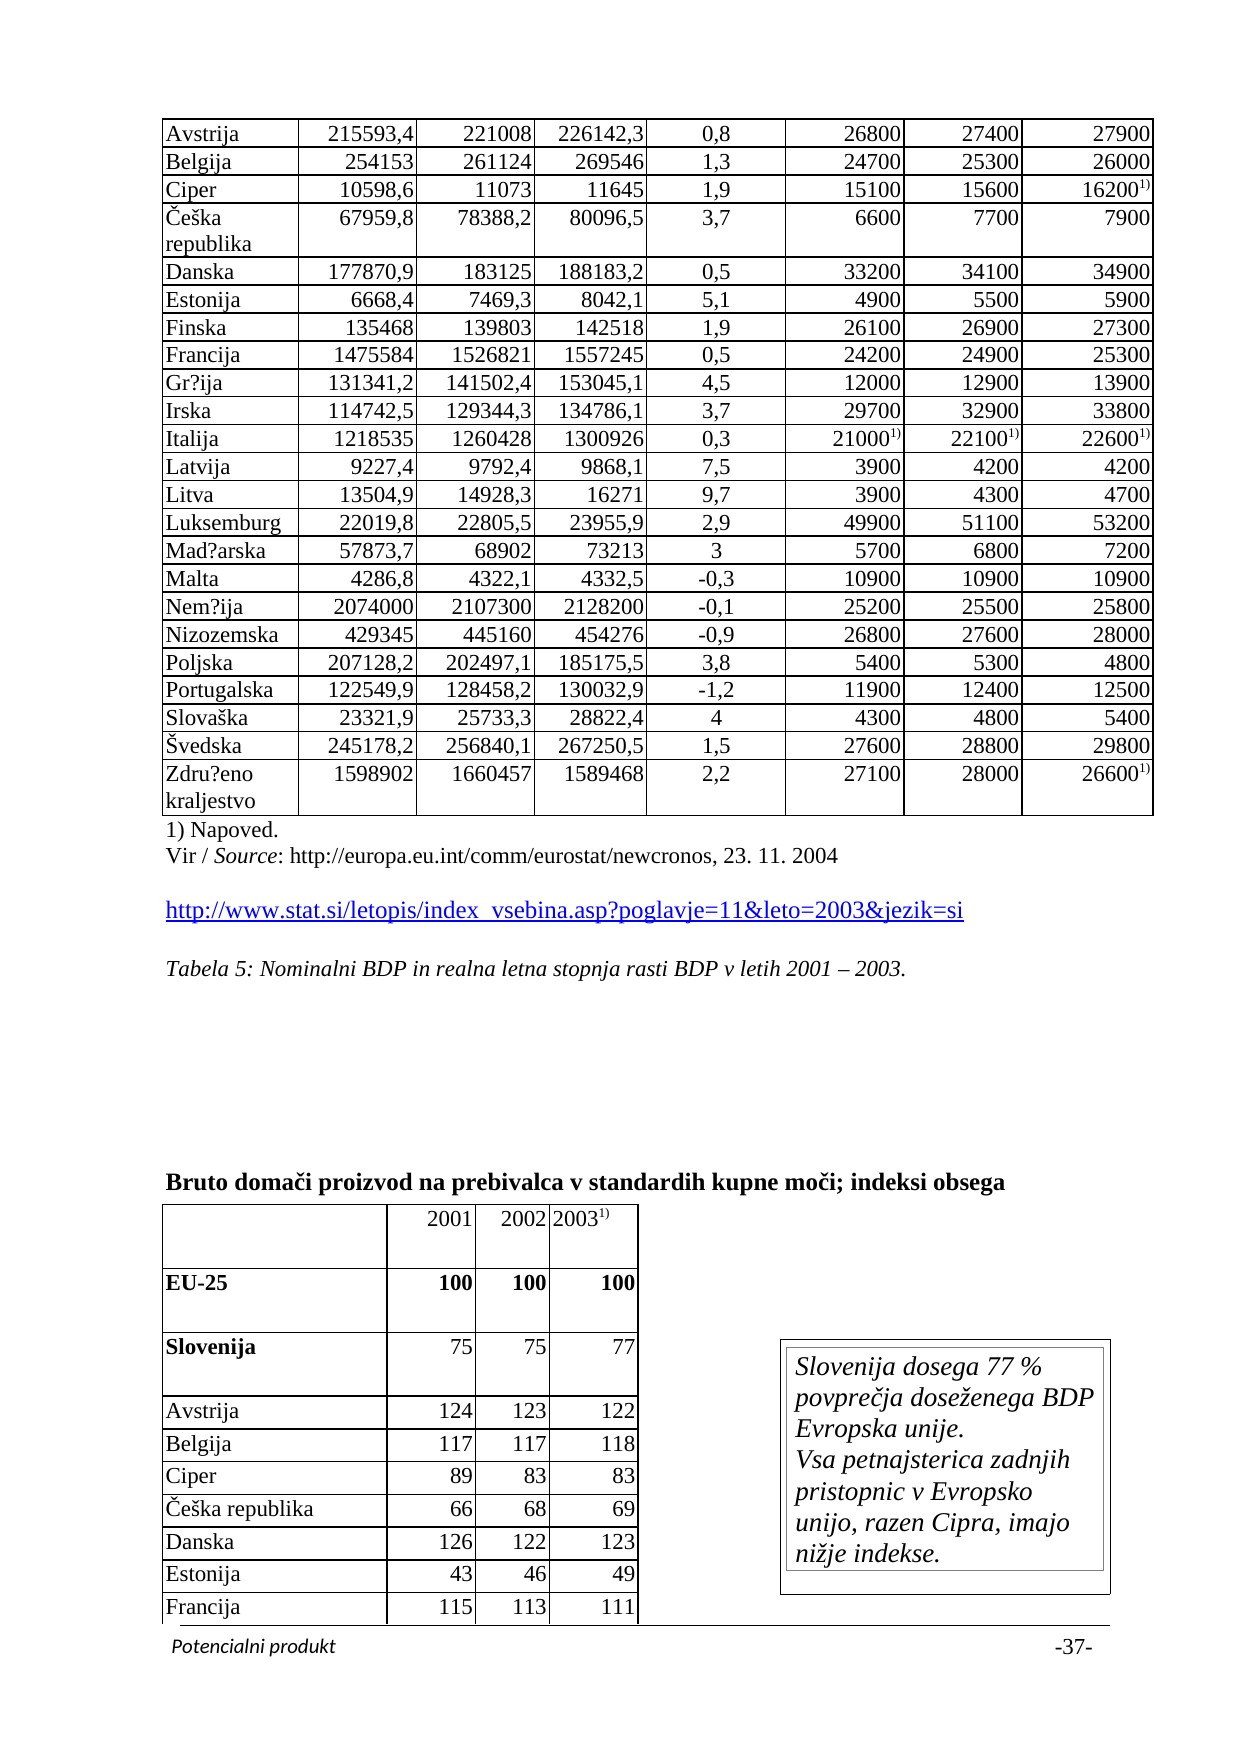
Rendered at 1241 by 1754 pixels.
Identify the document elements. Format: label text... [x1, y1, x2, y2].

table_cell Estonija [163, 286, 298, 312]
table_cell Ciper [163, 176, 298, 202]
table_cell [904, 816, 1022, 842]
table_cell 34100 [905, 258, 1021, 284]
table_cell Nizozemska [163, 621, 298, 647]
table_cell [535, 869, 647, 895]
table_cell 11073 [417, 176, 534, 202]
table_cell 4800 [1023, 649, 1152, 675]
table_cell [476, 1300, 549, 1331]
table_cell 1589468 [535, 760, 646, 814]
table_cell [1022, 816, 1153, 842]
table_cell [862, 1592, 1177, 1624]
table_cell 25200 [786, 593, 903, 619]
table_cell [652, 1300, 862, 1331]
table_cell 0,3 [647, 425, 785, 452]
table_cell 185175,5 [535, 649, 646, 675]
table_cell 445160 [417, 621, 534, 647]
table_cell 2002 [476, 1205, 549, 1236]
table_cell 100 [388, 1269, 475, 1300]
table_cell Gr?ija [163, 370, 298, 396]
table_cell 7700 [905, 204, 1021, 256]
table_cell -0,1 [647, 593, 785, 619]
table_cell 4286,8 [299, 565, 416, 591]
table_cell 25800 [1023, 593, 1152, 619]
table_cell 78388,2 [417, 204, 534, 256]
table_cell Finska [163, 314, 298, 340]
table_cell 68 [476, 1495, 549, 1526]
table_cell 11645 [535, 176, 646, 202]
table_cell 32900 [905, 397, 1021, 424]
table_cell 215593,4 [299, 120, 416, 146]
table_cell [862, 1268, 1177, 1300]
table_cell 3,7 [647, 204, 785, 256]
table_cell 27600 [786, 732, 903, 759]
table_cell 153045,1 [535, 370, 646, 396]
table_cell 123 [550, 1528, 637, 1559]
table_cell 0,8 [647, 120, 785, 146]
table_cell [1111, 1461, 1177, 1493]
table_cell 126 [388, 1528, 475, 1559]
table_cell [1111, 1395, 1177, 1428]
table_cell [639, 1268, 652, 1300]
table_cell [639, 1395, 652, 1428]
table_cell 269546 [535, 148, 646, 174]
table_cell [1111, 1559, 1177, 1592]
table_cell 122 [476, 1528, 549, 1559]
table_cell 26800 [786, 621, 903, 647]
table_cell Danska [163, 258, 298, 284]
table_cell [535, 816, 647, 842]
table_cell [1111, 1526, 1177, 1559]
table_cell 3900 [786, 481, 903, 507]
table_cell 122 [550, 1397, 637, 1428]
table_cell 454276 [535, 621, 646, 647]
table_cell 83 [550, 1462, 637, 1493]
table_cell 113 [476, 1593, 549, 1624]
table_cell [652, 1364, 780, 1395]
table_cell 1,5 [647, 732, 785, 759]
table_cell [388, 1236, 475, 1268]
table_cell 1300926 [535, 425, 646, 452]
table_cell [639, 1300, 652, 1331]
table_cell 15100 [786, 176, 903, 202]
table_cell [652, 1592, 862, 1624]
table_cell 177870,9 [299, 258, 416, 284]
table_cell 27100 [786, 760, 903, 814]
table_cell [1111, 1364, 1177, 1395]
table_cell 4332,5 [535, 565, 646, 591]
table_cell 24900 [905, 342, 1021, 368]
table_cell 27400 [905, 120, 1021, 146]
table_cell [647, 869, 786, 895]
table_cell 5900 [1023, 286, 1152, 312]
table_cell 9868,1 [535, 453, 646, 479]
table_cell [639, 1428, 652, 1461]
table_cell [904, 869, 1022, 895]
table_cell 33200 [786, 258, 903, 284]
table_cell Vir / Source: http://europa.eu.int/comm/eurostat/newcronos, 23. 11. 2004 [162, 843, 1153, 869]
table_cell Francija [163, 342, 298, 368]
table_cell Češka republika [163, 1495, 386, 1526]
table_cell 122549,9 [299, 677, 416, 703]
table_cell 89 [388, 1462, 475, 1493]
table_cell 6800 [905, 537, 1021, 563]
table_cell [862, 1300, 1177, 1331]
table_cell 118 [550, 1430, 637, 1461]
table_cell [652, 1236, 862, 1268]
table_cell 117 [476, 1430, 549, 1461]
table_cell [652, 1428, 780, 1461]
table_cell 33800 [1023, 397, 1152, 424]
table_cell 12900 [905, 370, 1021, 396]
table_cell 26000 [1023, 148, 1152, 174]
table_cell 2,2 [647, 760, 785, 814]
table_cell 16271 [535, 481, 646, 507]
table_cell [163, 1300, 386, 1331]
table_cell 2107300 [417, 593, 534, 619]
table_cell 73213 [535, 537, 646, 563]
table_cell Nem?ija [163, 593, 298, 619]
table_cell [476, 1364, 549, 1395]
table_cell [163, 1205, 386, 1236]
table_cell 4800 [905, 705, 1021, 731]
table_cell [652, 1395, 780, 1428]
table_cell [652, 1559, 780, 1592]
table_cell Irska [163, 397, 298, 424]
table_cell 2074000 [299, 593, 416, 619]
table_cell 27600 [905, 621, 1021, 647]
table_cell 245178,2 [299, 732, 416, 759]
table_cell [652, 1331, 862, 1364]
table_cell 1,3 [647, 148, 785, 174]
table_cell 27300 [1023, 314, 1152, 340]
table_cell [652, 1268, 862, 1300]
table_cell Avstrija [163, 1397, 386, 1428]
table_cell 49900 [786, 509, 903, 535]
table_cell 9227,4 [299, 453, 416, 479]
table_cell [652, 1461, 780, 1493]
table_cell [647, 816, 786, 842]
table_cell 4300 [905, 481, 1021, 507]
table_cell [639, 1204, 652, 1236]
table_cell 226142,3 [535, 120, 646, 146]
table_cell [1111, 1428, 1177, 1461]
table_cell 10900 [905, 565, 1021, 591]
table_cell 43 [388, 1561, 475, 1592]
table_cell -1,2 [647, 677, 785, 703]
table_cell 6668,4 [299, 286, 416, 312]
table_cell 267250,5 [535, 732, 646, 759]
table_cell 6600 [786, 204, 903, 256]
table_cell [550, 1300, 637, 1331]
table_cell 24200 [786, 342, 903, 368]
table_cell 28000 [1023, 621, 1152, 647]
table_cell 69 [550, 1495, 637, 1526]
table_cell [639, 1526, 652, 1559]
table_cell 25500 [905, 593, 1021, 619]
table_cell [1022, 869, 1153, 895]
table_cell Češka republika [163, 204, 298, 256]
table_cell Slovenija [163, 1333, 386, 1364]
table_cell 221008 [417, 120, 534, 146]
table_cell 139803 [417, 314, 534, 340]
table_cell 3,8 [647, 649, 785, 675]
table_cell 100 [550, 1269, 637, 1300]
table_cell 10900 [786, 565, 903, 591]
table_cell 0,5 [647, 342, 785, 368]
table_cell 1,9 [647, 314, 785, 340]
table_cell 66 [388, 1495, 475, 1526]
table_cell 25300 [1023, 342, 1152, 368]
table_cell 5400 [786, 649, 903, 675]
table_cell Francija [163, 1593, 386, 1624]
table_cell 207128,2 [299, 649, 416, 675]
table_cell 22019,8 [299, 509, 416, 535]
table_cell 75 [388, 1333, 475, 1364]
table_cell [786, 816, 904, 842]
table_cell 1260428 [417, 425, 534, 452]
table_cell -0,9 [647, 621, 785, 647]
table_cell 25300 [905, 148, 1021, 174]
table_cell 142518 [535, 314, 646, 340]
table_cell [639, 1236, 652, 1268]
table_cell [550, 1236, 637, 1268]
table_cell [639, 1494, 652, 1526]
table_cell 9,7 [647, 481, 785, 507]
table_cell 4200 [905, 453, 1021, 479]
table_cell [652, 1526, 780, 1559]
table_cell 162001) [1023, 176, 1152, 202]
table_cell Slovaška [163, 705, 298, 731]
table_cell 7200 [1023, 537, 1152, 563]
table_cell 53200 [1023, 509, 1152, 535]
table_cell 49 [550, 1561, 637, 1592]
table_cell 80096,5 [535, 204, 646, 256]
table_cell 5500 [905, 286, 1021, 312]
table_cell Malta [163, 565, 298, 591]
table_cell 1557245 [535, 342, 646, 368]
table_cell 12400 [905, 677, 1021, 703]
table_cell Mad?arska [163, 537, 298, 563]
table_cell 22805,5 [417, 509, 534, 535]
table_cell [163, 1364, 386, 1395]
table_cell Belgija [163, 1430, 386, 1461]
table_cell [388, 1364, 475, 1395]
table_cell 28822,4 [535, 705, 646, 731]
table_cell 100 [476, 1269, 549, 1300]
table_cell 26100 [786, 314, 903, 340]
table_cell 29700 [786, 397, 903, 424]
table_cell Švedska [163, 732, 298, 759]
table_cell 1598902 [299, 760, 416, 814]
table_cell 4300 [786, 705, 903, 731]
table_cell 13504,9 [299, 481, 416, 507]
table_cell 111 [550, 1593, 637, 1624]
table_cell 4322,1 [417, 565, 534, 591]
table_cell 135468 [299, 314, 416, 340]
table_cell Poljska [163, 649, 298, 675]
table_cell Latvija [163, 453, 298, 479]
table_cell [652, 1204, 862, 1236]
table_cell 117 [388, 1430, 475, 1461]
table_cell 7469,3 [417, 286, 534, 312]
table_cell 26800 [786, 120, 903, 146]
table_cell [388, 1300, 475, 1331]
table_cell Ciper [163, 1462, 386, 1493]
table_cell [476, 1236, 549, 1268]
table_cell 5700 [786, 537, 903, 563]
table_cell [639, 1559, 652, 1592]
table_cell 57873,7 [299, 537, 416, 563]
table_cell 23955,9 [535, 509, 646, 535]
table_cell EU-25 [163, 1269, 386, 1300]
table_cell Italija [163, 425, 298, 452]
table_cell 261124 [417, 148, 534, 174]
table_cell 14928,3 [417, 481, 534, 507]
table_header Bruto domači proizvod na prebivalca v standardih kupne moči; indeksi obsega [162, 1167, 1177, 1204]
table_cell Zdru?eno kraljestvo [163, 760, 298, 814]
table_cell 128458,2 [417, 677, 534, 703]
table_cell [862, 1204, 1177, 1236]
table_cell 29800 [1023, 732, 1152, 759]
table_cell 77 [550, 1333, 637, 1364]
table_cell [862, 1236, 1177, 1268]
table_cell 28800 [905, 732, 1021, 759]
table_cell 12000 [786, 370, 903, 396]
table_cell 202497,1 [417, 649, 534, 675]
table_cell 429345 [299, 621, 416, 647]
table_cell [786, 869, 904, 895]
table_cell 75 [476, 1333, 549, 1364]
table_cell 254153 [299, 148, 416, 174]
table_cell Luksemburg [163, 509, 298, 535]
table_cell 130032,9 [535, 677, 646, 703]
table_cell 27900 [1023, 120, 1152, 146]
table_cell -0,3 [647, 565, 785, 591]
table_cell [298, 869, 416, 895]
table_cell 7900 [1023, 204, 1152, 256]
table_cell 0,5 [647, 258, 785, 284]
table_cell [652, 1494, 780, 1526]
table_cell [862, 1331, 1177, 1364]
table_cell 7,5 [647, 453, 785, 479]
table_cell 4700 [1023, 481, 1152, 507]
table_cell 10598,6 [299, 176, 416, 202]
table_cell Estonija [163, 1561, 386, 1592]
table_cell 13900 [1023, 370, 1152, 396]
table_cell 1218535 [299, 425, 416, 452]
table_cell 34900 [1023, 258, 1152, 284]
table_cell 3,7 [647, 397, 785, 424]
table_cell 5,1 [647, 286, 785, 312]
table_cell 68902 [417, 537, 534, 563]
table_cell [639, 1331, 652, 1364]
table_cell 26900 [905, 314, 1021, 340]
table_cell 256840,1 [417, 732, 534, 759]
table_cell 115 [388, 1593, 475, 1624]
table_cell 131341,2 [299, 370, 416, 396]
table_cell 129344,3 [417, 397, 534, 424]
table_cell 114742,5 [299, 397, 416, 424]
table_cell Litva [163, 481, 298, 507]
table_cell [163, 1236, 386, 1268]
table_cell [639, 1592, 652, 1624]
table_cell Avstrija [163, 120, 298, 146]
table_cell 183125 [417, 258, 534, 284]
table_cell 124 [388, 1397, 475, 1428]
table_cell [1111, 1494, 1177, 1526]
table_cell 4 [647, 705, 785, 731]
table_cell 134786,1 [535, 397, 646, 424]
table_cell 188183,2 [535, 258, 646, 284]
text Tabela 5: Nominalni BDP in realna letna stopnja rasti BDP v letih 2001 – 2003. [165, 956, 1093, 982]
table_cell 46 [476, 1561, 549, 1592]
table_cell 210001) [786, 425, 903, 452]
table_cell 2001 [388, 1205, 475, 1236]
table_cell 141502,4 [417, 370, 534, 396]
table_cell 28000 [905, 760, 1021, 814]
table_cell 3900 [786, 453, 903, 479]
table_cell 4900 [786, 286, 903, 312]
table_cell 4200 [1023, 453, 1152, 479]
table_cell 123 [476, 1397, 549, 1428]
table_cell 221001) [905, 425, 1021, 452]
table_cell 1) Napoved. [162, 816, 416, 842]
table_cell 11900 [786, 677, 903, 703]
table_cell [639, 1461, 652, 1493]
table_cell 51100 [905, 509, 1021, 535]
table_cell [416, 869, 534, 895]
table_cell 1475584 [299, 342, 416, 368]
table_cell 2128200 [535, 593, 646, 619]
table_cell 83 [476, 1462, 549, 1493]
table_cell 5400 [1023, 705, 1152, 731]
table_cell 1526821 [417, 342, 534, 368]
table_cell 24700 [786, 148, 903, 174]
table_cell 25733,3 [417, 705, 534, 731]
table_cell 5300 [905, 649, 1021, 675]
table_cell 266001) [1023, 760, 1152, 814]
table_cell 3 [647, 537, 785, 563]
table_cell 9792,4 [417, 453, 534, 479]
table_cell 67959,8 [299, 204, 416, 256]
table_cell 15600 [905, 176, 1021, 202]
table_cell 1,9 [647, 176, 785, 202]
table_cell 12500 [1023, 677, 1152, 703]
table_cell 20031) [550, 1205, 637, 1236]
table_cell Danska [163, 1528, 386, 1559]
table_cell 226001) [1023, 425, 1152, 452]
table_cell [162, 869, 298, 895]
text http://www.stat.si/letopis/index_vsebina.asp?poglavje=11&leto=2003&jezik=si [165, 895, 1093, 924]
table_cell [550, 1364, 637, 1395]
table_cell 10900 [1023, 565, 1152, 591]
table_cell Portugalska [163, 677, 298, 703]
table_cell Belgija [163, 148, 298, 174]
table_cell [416, 816, 534, 842]
table_cell 2,9 [647, 509, 785, 535]
table_cell 8042,1 [535, 286, 646, 312]
table_cell [639, 1364, 652, 1395]
table_cell 4,5 [647, 370, 785, 396]
table_cell 23321,9 [299, 705, 416, 731]
table_cell 1660457 [417, 760, 534, 814]
